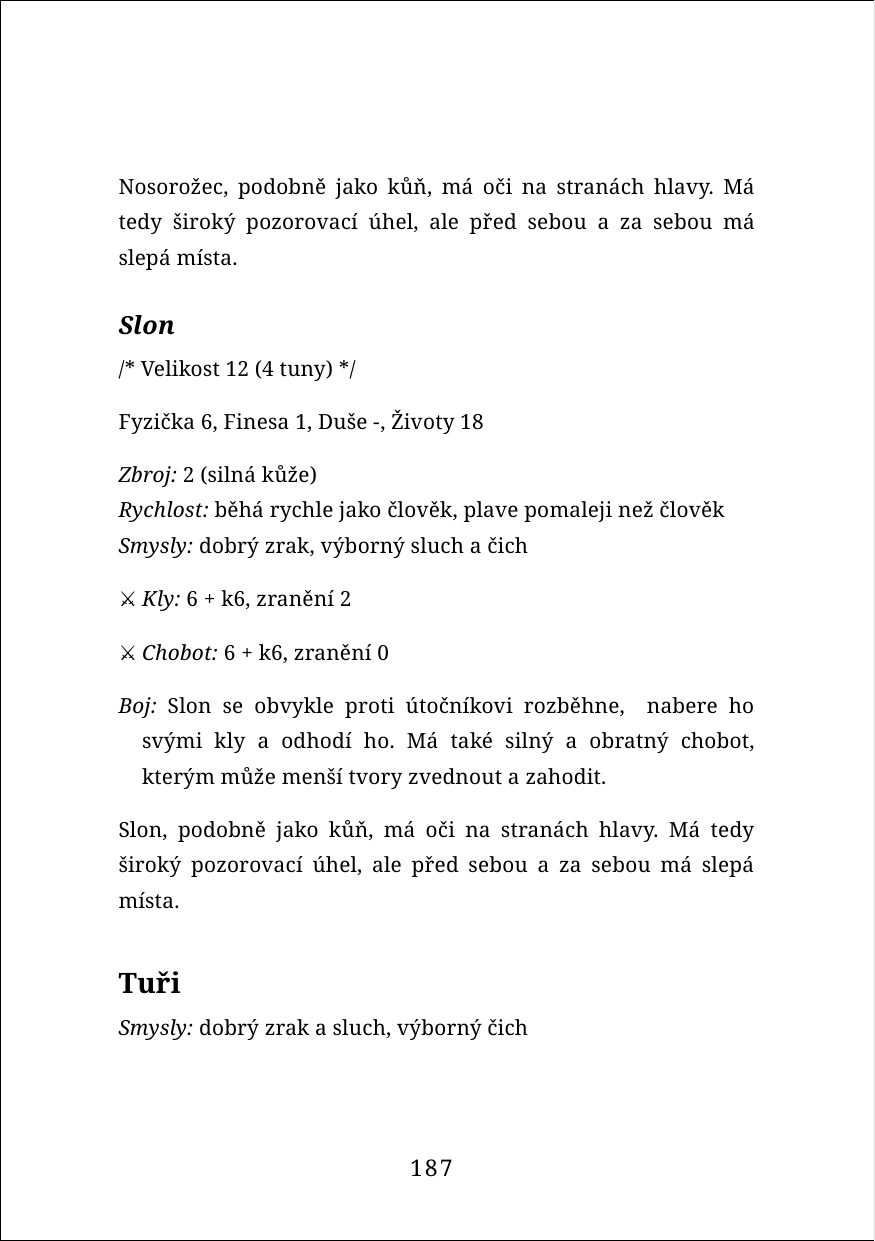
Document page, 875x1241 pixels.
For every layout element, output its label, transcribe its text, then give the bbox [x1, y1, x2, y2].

text Smysly: dobrý zrak a sluch, výborný čich [118, 1013, 756, 1042]
text Nosorožec, podobně jako kůň, má oči na stranách hlavy. Má tedy široký pozorovací úhel, ale před sebou a za sebou má slepá místa. [118, 172, 756, 271]
text /* Velikost 12 (4 tuny) */ [118, 354, 756, 382]
subtitle Tuři [118, 963, 756, 1001]
text Fyzička 6, Finesa 1, Duše -, Životy 18 [118, 407, 756, 435]
text Boj: Slon se obvykle proti útočníkovi rozběhne, nabere ho svými kly a odhodí ho. Má také silný a obratný chobot, kterým může menší tvory zvednout a zahodit. [118, 691, 756, 790]
text ⚔ Kly: 6 + k6, zranění 2 [118, 584, 756, 613]
text Smysly: dobrý zrak, výborný sluch a čich [118, 531, 756, 559]
text Rychlost: běhá rychle jako člověk, plave pomaleji než člověk [118, 496, 756, 524]
text Zbroj: 2 (silná kůže) [118, 460, 756, 488]
subtitle Slon [118, 308, 756, 342]
text Slon, podobně jako kůň, má oči na stranách hlavy. Má tedy široký pozorovací úhel, ale před sebou a za sebou má slepá místa. [118, 815, 756, 914]
text ⚔ Chobot: 6 + k6, zranění 0 [118, 638, 756, 666]
